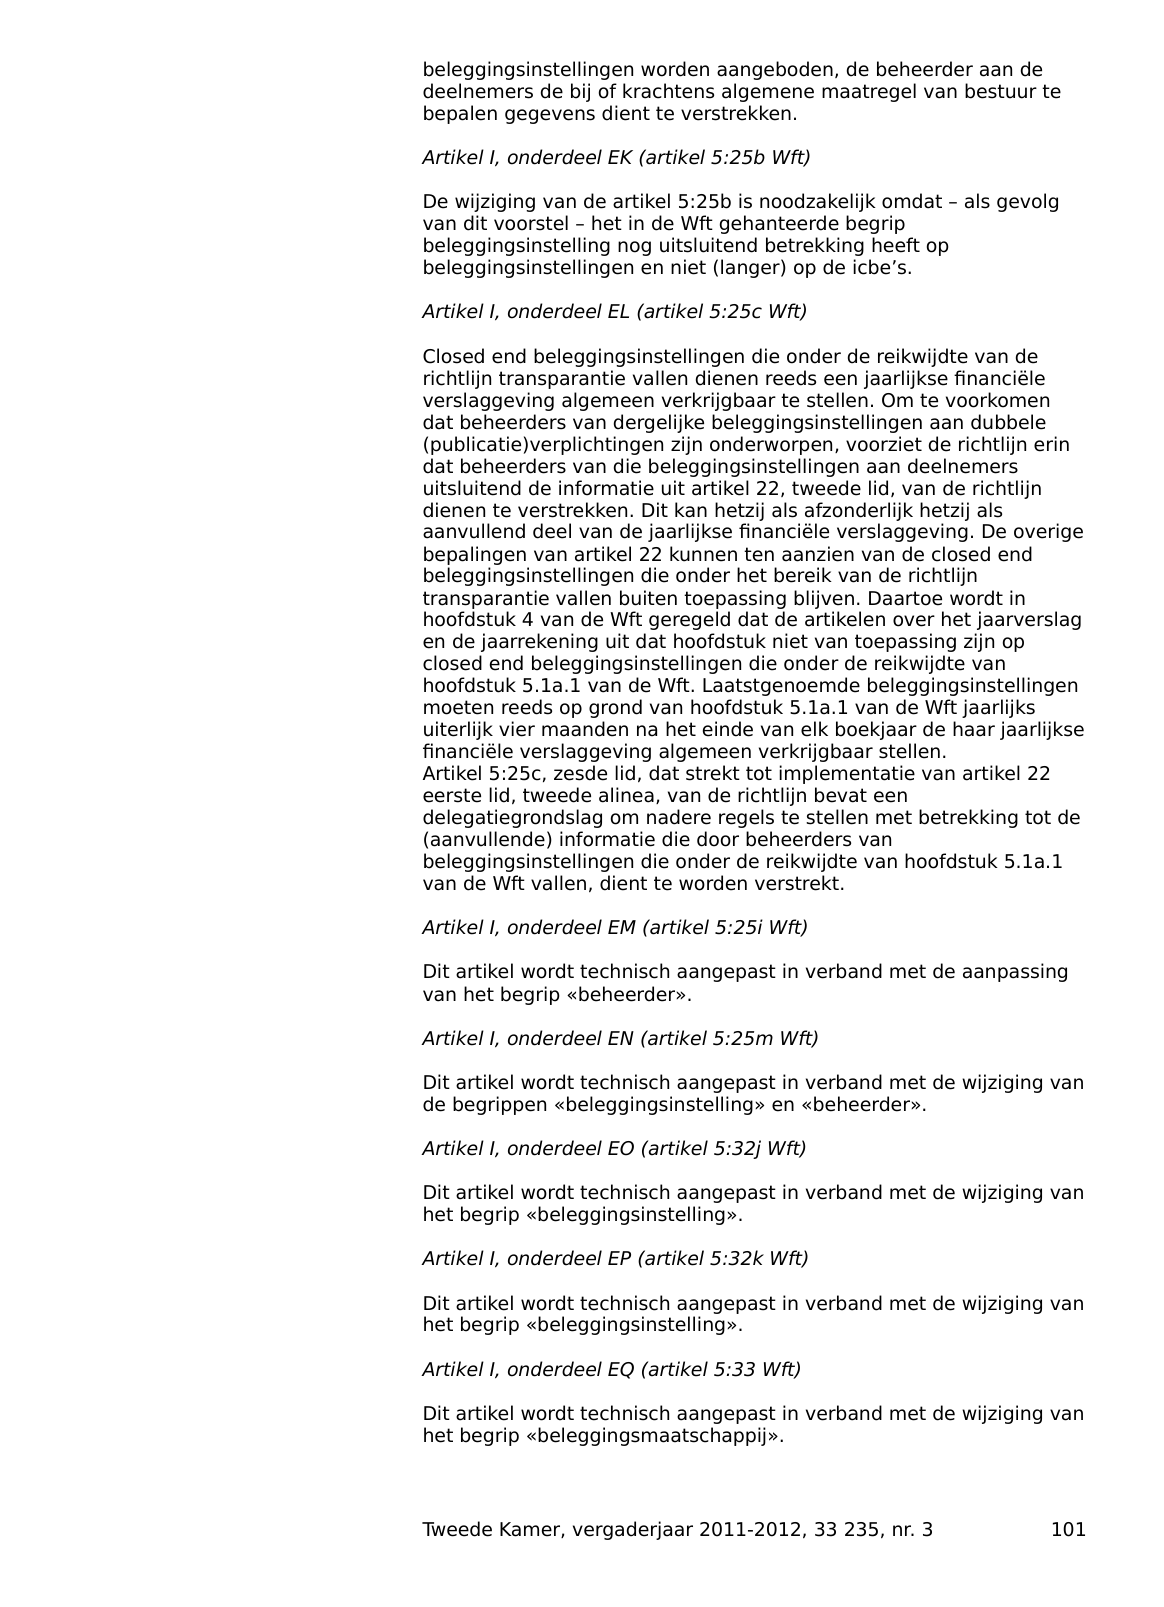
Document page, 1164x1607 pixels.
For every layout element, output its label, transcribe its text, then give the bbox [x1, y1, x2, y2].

text Dit artikel wordt technisch aangepast in verband met de wijziging van het begrip «beleggingsmaatschappij». [422, 1403, 1087, 1447]
text Dit artikel wordt technisch aangepast in verband met de wijziging van de begrippen «beleggingsinstelling» en «beheerder». [422, 1072, 1087, 1116]
subtitle Artikel I, onderdeel EL (artikel 5:25c Wft) [422, 301, 1087, 323]
text Artikel 5:25c, zesde lid, dat strekt tot implementatie van artikel 22 eerste lid, tweede alinea, van de richtlijn bevat een delegatiegrondslag om nadere regels te stellen met betrekking tot de (aanvullende) informatie die door beheerders van beleggingsinstellingen die onder de reikwijdte van hoofdstuk 5.1a.1 van de Wft vallen, dient te worden verstrekt. [422, 763, 1087, 895]
subtitle Artikel I, onderdeel EM (artikel 5:25i Wft) [422, 917, 1087, 939]
subtitle Artikel I, onderdeel EQ (artikel 5:33 Wft) [422, 1358, 1087, 1381]
text De wijziging van de artikel 5:25b is noodzakelijk omdat – als gevolg van dit voorstel – het in de Wft gehanteerde begrip beleggingsinstelling nog uitsluitend betrekking heeft op beleggingsinstellingen en niet (langer) op de icbe’s. [422, 191, 1087, 279]
text Closed end beleggingsinstellingen die onder de reikwijdte van de richtlijn transparantie vallen dienen reeds een jaarlijkse financiële verslaggeving algemeen verkrijgbaar te stellen. Om te voorkomen dat beheerders van dergelijke beleggingsinstellingen aan dubbele (publicatie)verplichtingen zijn onderworpen, voorziet de richtlijn erin dat beheerders van die beleggingsinstellingen aan deelnemers uitsluitend de informatie uit artikel 22, tweede lid, van de richtlijn dienen te verstrekken. Dit kan hetzij als afzonderlijk hetzij als aanvullend deel van de jaarlijkse financiële verslaggeving. De overige bepalingen van artikel 22 kunnen ten aanzien van de closed end beleggingsinstellingen die onder het bereik van de richtlijn transparantie vallen buiten toepassing blijven. Daartoe wordt in hoofdstuk 4 van de Wft geregeld dat de artikelen over het jaarverslag en de jaarrekening uit dat hoofdstuk niet van toepassing zijn op closed end beleggingsinstellingen die onder de reikwijdte van hoofdstuk 5.1a.1 van de Wft. Laatstgenoemde beleggingsinstellingen moeten reeds op grond van hoofdstuk 5.1a.1 van de Wft jaarlijks uiterlijk vier maanden na het einde van elk boekjaar de haar jaarlijkse financiële verslaggeving algemeen verkrijgbaar stellen. [422, 346, 1087, 763]
text beleggingsinstellingen worden aangeboden, de beheerder aan de deelnemers de bij of krachtens algemene maatregel van bestuur te bepalen gegevens dient te verstrekken. [422, 59, 1087, 125]
subtitle Artikel I, onderdeel EN (artikel 5:25m Wft) [422, 1028, 1087, 1049]
text Dit artikel wordt technisch aangepast in verband met de aanpassing van het begrip «beheerder». [422, 961, 1087, 1005]
text Dit artikel wordt technisch aangepast in verband met de wijziging van het begrip «beleggingsinstelling». [422, 1292, 1087, 1336]
subtitle Artikel I, onderdeel EO (artikel 5:32j Wft) [422, 1138, 1087, 1160]
text Dit artikel wordt technisch aangepast in verband met de wijziging van het begrip «beleggingsinstelling». [422, 1182, 1087, 1226]
subtitle Artikel I, onderdeel EK (artikel 5:25b Wft) [422, 147, 1087, 169]
subtitle Artikel I, onderdeel EP (artikel 5:32k Wft) [422, 1248, 1087, 1270]
